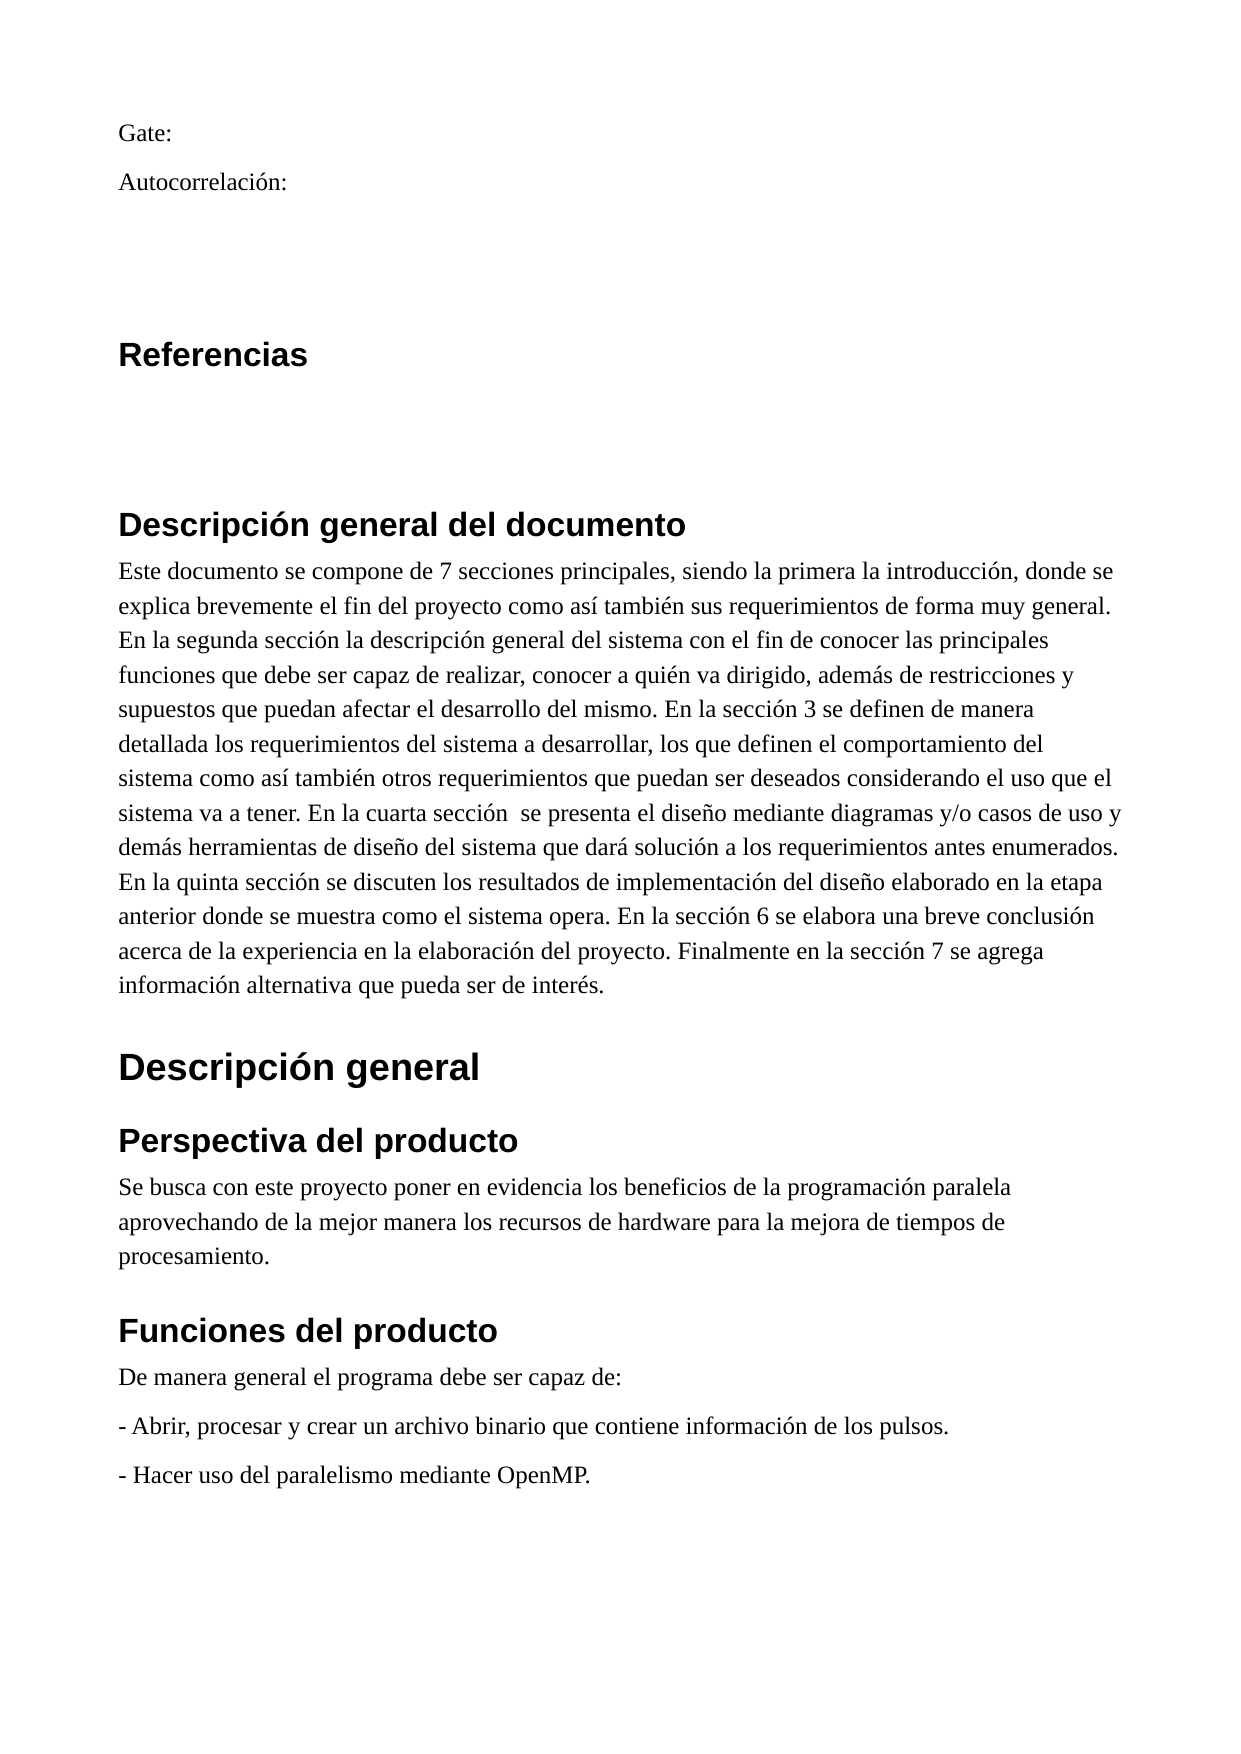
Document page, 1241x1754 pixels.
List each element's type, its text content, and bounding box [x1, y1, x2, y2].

subtitle Descripción general [118, 1044, 1122, 1088]
text Se busca con este proyecto poner en evidencia los beneficios de la programación paralela aprovechando de la mejor manera los recursos de hardware para la mejora de tiempos de procesamiento. [118, 1172, 1122, 1270]
subtitle Perspectiva del producto [118, 1121, 1122, 1160]
text Autocorrelación: [118, 167, 1122, 196]
text - Abrir, procesar y crear un archivo binario que contiene información de los pulsos. [118, 1411, 1122, 1440]
text - Hacer uso del paralelismo mediante OpenMP. [118, 1461, 1122, 1489]
subtitle Funciones del producto [118, 1311, 1122, 1350]
text De manera general el programa debe ser capaz de: [118, 1362, 1122, 1391]
text Gate: [118, 118, 1122, 147]
subtitle Referencias [118, 335, 1122, 374]
text Este documento se compone de 7 secciones principales, siendo la primera la introducción, donde se explica brevemente el fin del proyecto como así también sus requerimientos de forma muy general. En la segunda sección la descripción general del sistema con el fin de conocer las principales funciones que debe ser capaz de realizar, conocer a quién va dirigido, además de restricciones y supuestos que puedan afectar el desarrollo del mismo. En la sección 3 se definen de manera detallada los requerimientos del sistema a desarrollar, los que definen el comportamiento del sistema como así también otros requerimientos que puedan ser deseados considerando el uso que el sistema va a tener. En la cuarta sección se presenta el diseño mediante diagramas y/o casos de uso y demás herramientas de diseño del sistema que dará solución a los requerimientos antes enumerados. En la quinta sección se discuten los resultados de implementación del diseño elaborado en la etapa anterior donde se muestra como el sistema opera. En la sección 6 se elabora una breve conclusión acerca de la experiencia en la elaboración del proyecto. Finalmente en la sección 7 se agrega información alternativa que pueda ser de interés. [118, 556, 1122, 999]
subtitle Descripción general del documento [118, 505, 1122, 544]
